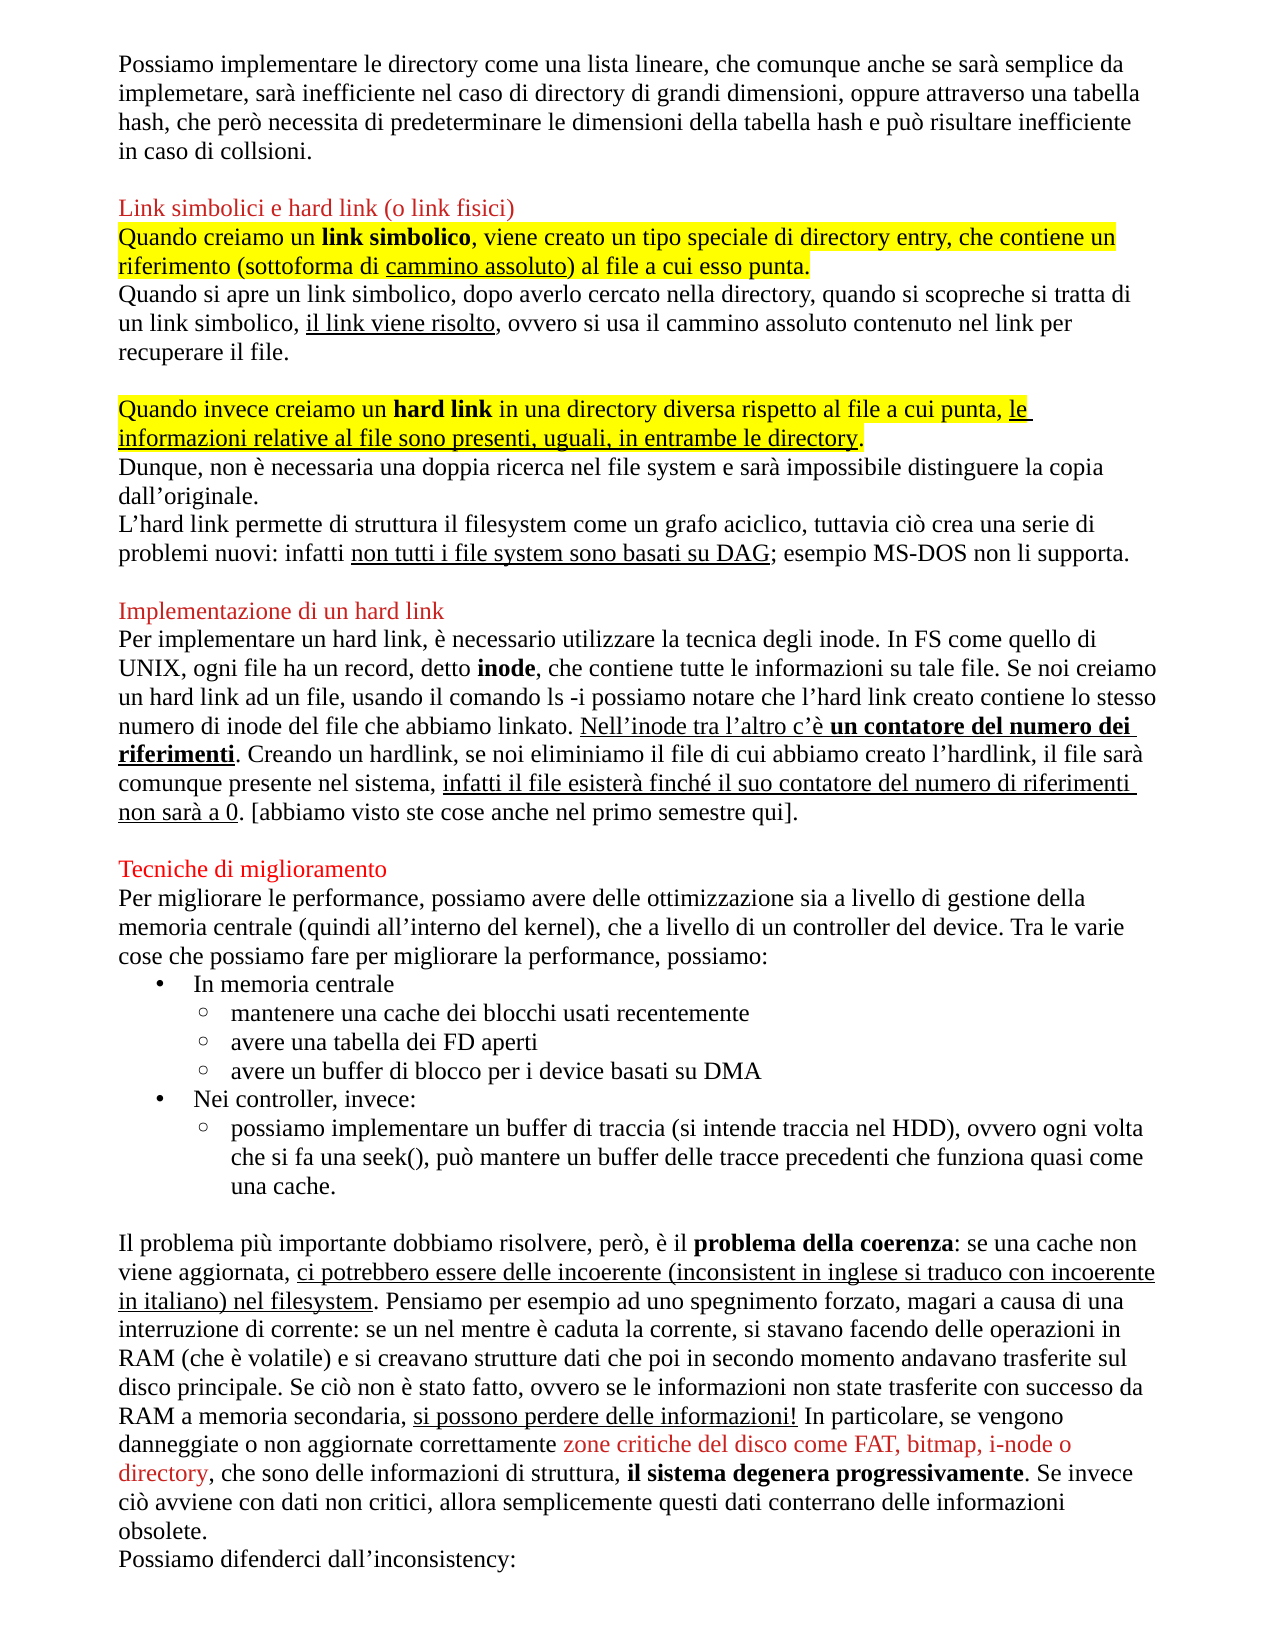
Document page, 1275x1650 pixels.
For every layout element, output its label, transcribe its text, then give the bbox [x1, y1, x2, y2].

list In memoria centrale [156, 969, 1157, 998]
text Il problema più importante dobbiamo risolvere, però, è il problema della coerenza: se una cache non viene aggiornata, ci potrebbero essere delle incoerente (inconsistent in inglese si traduco con incoerente in italiano) nel filesystem. Pensiamo per esempio ad uno spegnimento forzato, magari a causa di una interruzione di corrente: se un nel mentre è caduta la corrente, si stavano facendo delle operazioni in RAM (che è volatile) e si creavano strutture dati che poi in secondo momento andavano trasferite sul disco principale. Se ciò non è stato fatto, ovvero se le informazioni non state trasferite con successo da RAM a memoria secondaria, si possono perdere delle informazioni! In particolare, se vengono danneggiate o non aggiornate correttamente zone critiche del disco come FAT, bitmap, i-node o directory, che sono delle informazioni di struttura, il sistema degenera progressivamente. Se invece ciò avviene con dati non critici, allora semplicemente questi dati conterrano delle informazioni obsolete. [118, 1228, 1157, 1544]
text Link simbolici e hard link (o link fisici) [118, 193, 1157, 222]
text Per migliorare le performance, possiamo avere delle ottimizzazione sia a livello di gestione della memoria centrale (quindi all’interno del kernel), che a livello di un controller del device. Tra le varie cose che possiamo fare per migliorare la performance, possiamo: [118, 883, 1157, 969]
list Nei controller, invece: [156, 1084, 1157, 1113]
text Implementazione di un hard link [118, 596, 1157, 624]
text L’hard link permette di struttura il filesystem come un grafo aciclico, tuttavia ciò crea una serie di problemi nuovi: infatti non tutti i file system sono basati su DAG; esempio MS-DOS non li supporta. [118, 509, 1157, 567]
text Per implementare un hard link, è necessario utilizzare la tecnica degli inode. In FS come quello di UNIX, ogni file ha un record, detto inode, che contiene tutte le informazioni su tale file. Se noi creiamo un hard link ad un file, usando il comando ls -i possiamo notare che l’hard link creato contiene lo stesso numero di inode del file che abbiamo linkato. Nell’inode tra l’altro c’è un contatore del numero dei riferimenti. Creando un hardlink, se noi eliminiamo il file di cui abbiamo creato l’hardlink, il file sarà comunque presente nel sistema, infatti il file esisterà finché il suo contatore del numero di riferimenti non sarà a 0. [abbiamo visto ste cose anche nel primo semestre qui]. [118, 624, 1157, 826]
list mantenere una cache dei blocchi usati recentemente [193, 998, 1157, 1027]
text Quando creiamo un link simbolico, viene creato un tipo speciale di directory entry, che contiene un riferimento (sottoforma di cammino assoluto) al file a cui esso punta. [118, 222, 1157, 279]
list avere un buffer di blocco per i device basati su DMA [193, 1056, 1157, 1084]
text Tecniche di miglioramento [118, 854, 1157, 883]
text Dunque, non è necessaria una doppia ricerca nel file system e sarà impossibile distinguere la copia dall’originale. [118, 452, 1157, 509]
text Quando si apre un link simbolico, dopo averlo cercato nella directory, quando si scopreche si tratta di un link simbolico, il link viene risolto, ovvero si usa il cammino assoluto contenuto nel link per recuperare il file. [118, 279, 1157, 366]
list possiamo implementare un buffer di traccia (si intende traccia nel HDD), ovvero ogni volta che si fa una seek(), può mantere un buffer delle tracce precedenti che funziona quasi come una cache. [193, 1113, 1157, 1199]
list avere una tabella dei FD aperti [193, 1027, 1157, 1056]
text Possiamo difenderci dall’inconsistency: [118, 1544, 1157, 1573]
text Quando invece creiamo un hard link in una directory diversa rispetto al file a cui punta, le informazioni relative al file sono presenti, uguali, in entrambe le directory. [118, 394, 1157, 452]
text Possiamo implementare le directory come una lista lineare, che comunque anche se sarà semplice da implemetare, sarà inefficiente nel caso di directory di grandi dimensioni, oppure attraverso una tabella hash, che però necessita di predeterminare le dimensioni della tabella hash e può risultare inefficiente in caso di collsioni. [118, 49, 1157, 164]
